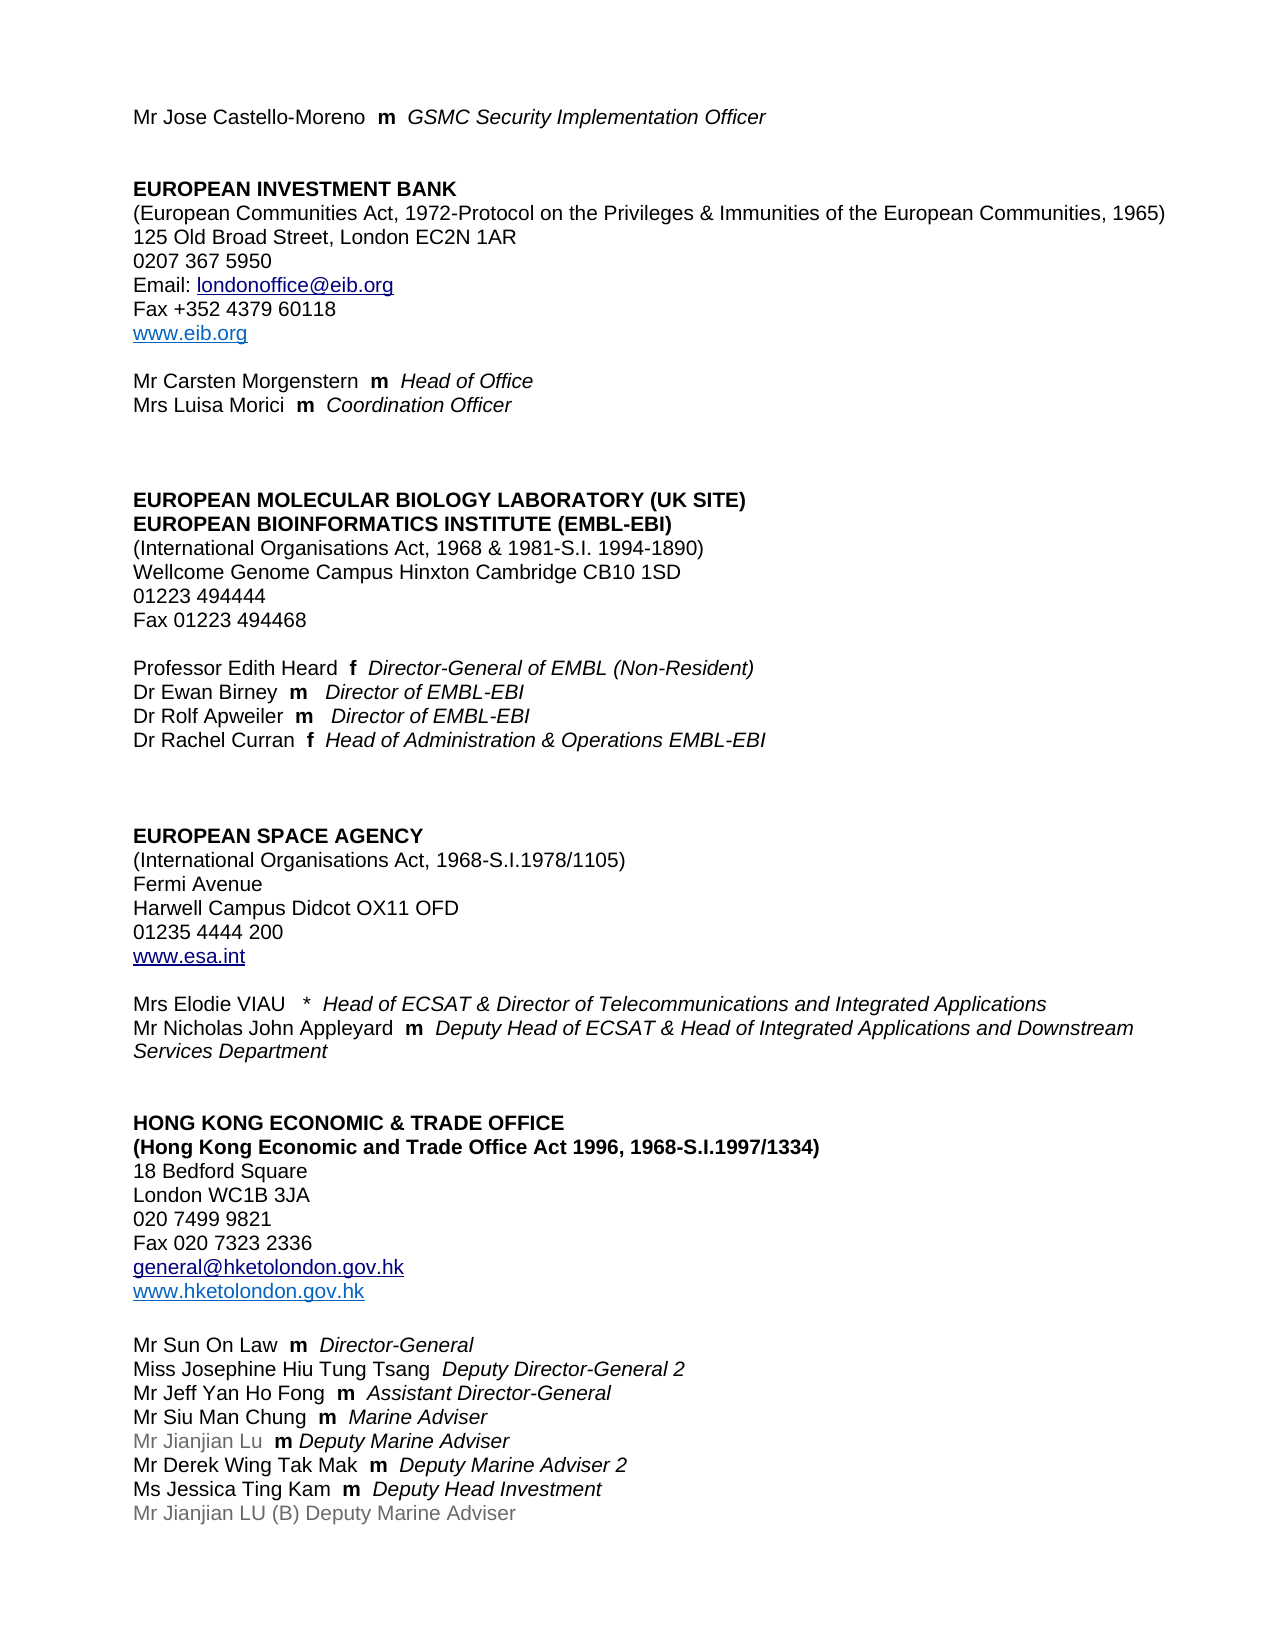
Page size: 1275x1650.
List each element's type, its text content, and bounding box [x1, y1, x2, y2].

text (International Organisations Act, 1968-S.I.1978/1105) [133, 848, 1181, 872]
text Mr Jianjian Lu m Deputy Marine Adviser Mr Derek Wing Tak Mak m Deputy Marine Adviser 2 Ms Jessica Ting Kam m Deputy Head Investment [133, 1429, 1181, 1501]
text Fax 01223 494468 [133, 608, 1181, 632]
text Dr Rolf Apweiler m Director of EMBL-EBI [133, 704, 1181, 728]
text 020 7499 9821 [133, 1207, 1181, 1231]
text Fermi Avenue [133, 872, 1181, 896]
text Mrs Elodie VIAU * Head of ECSAT & Director of Telecommunications and Integrated Applications [133, 991, 1181, 1015]
text www.hketolondon.gov.hk [133, 1279, 1181, 1303]
text www.eib.org [133, 321, 1181, 344]
text Wellcome Genome Campus Hinxton Cambridge CB10 1SD [133, 560, 1181, 584]
text 0207 367 5950 [133, 249, 1181, 273]
text Fax 020 7323 2336 [133, 1231, 1181, 1255]
text EUROPEAN MOLECULAR BIOLOGY LABORATORY (UK SITE) [133, 488, 1181, 512]
text Mr Carsten Morgenstern m Head of Office [133, 368, 1181, 392]
subtitle HONG KONG ECONOMIC & TRADE OFFICE [133, 1111, 1181, 1135]
text Professor Edith Heard f Director-General of EMBL (Non-Resident) [133, 656, 1181, 680]
text EUROPEAN INVESTMENT BANK [133, 177, 1181, 201]
text Dr Rachel Curran f Head of Administration & Operations EMBL-EBI [133, 728, 1181, 752]
text Mr Jose Castello-Moreno m GSMC Security Implementation Officer [133, 105, 1181, 129]
text 18 Bedford Square [133, 1159, 1181, 1183]
text (International Organisations Act, 1968 & 1981-S.I. 1994-1890) [133, 536, 1181, 560]
text 125 Old Broad Street, London EC2N 1AR [133, 225, 1181, 249]
text Mr Jianjian LU (B) Deputy Marine Adviser [133, 1501, 1181, 1525]
text Mr Nicholas John Appleyard m Deputy Head of ECSAT & Head of Integrated Applications and Downstream Services Department [133, 1015, 1181, 1063]
text Dr Ewan Birney m Director of EMBL-EBI [133, 680, 1181, 704]
text London WC1B 3JA [133, 1183, 1181, 1207]
text Fax +352 4379 60118 [133, 297, 1181, 321]
text 01235 4444 200 [133, 919, 1181, 943]
text Harwell Campus Didcot OX11 OFD [133, 896, 1181, 919]
text general@hketolondon.gov.hk [133, 1255, 1181, 1279]
subtitle (Hong Kong Economic and Trade Office Act 1996, 1968-S.I.1997/1334) [133, 1135, 1181, 1159]
text EUROPEAN SPACE AGENCY [133, 824, 1181, 848]
text Mr Sun On Law m Director-General Miss Josephine Hiu Tung Tsang Deputy Director-General 2 Mr Jeff Yan Ho Fong m Assistant Director-General Mr Siu Man Chung m Marine Adviser [133, 1333, 1181, 1429]
text 01223 494444 [133, 584, 1181, 608]
text EUROPEAN BIOINFORMATICS INSTITUTE (EMBL-EBI) [133, 512, 1181, 536]
text (European Communities Act, 1972-Protocol on the Privileges & Immunities of the European Communities, 1965) [133, 201, 1181, 225]
text www.esa.int [133, 943, 1181, 967]
text Email: londonoffice@eib.org [133, 273, 1181, 297]
text Mrs Luisa Morici m Coordination Officer [133, 392, 1181, 416]
